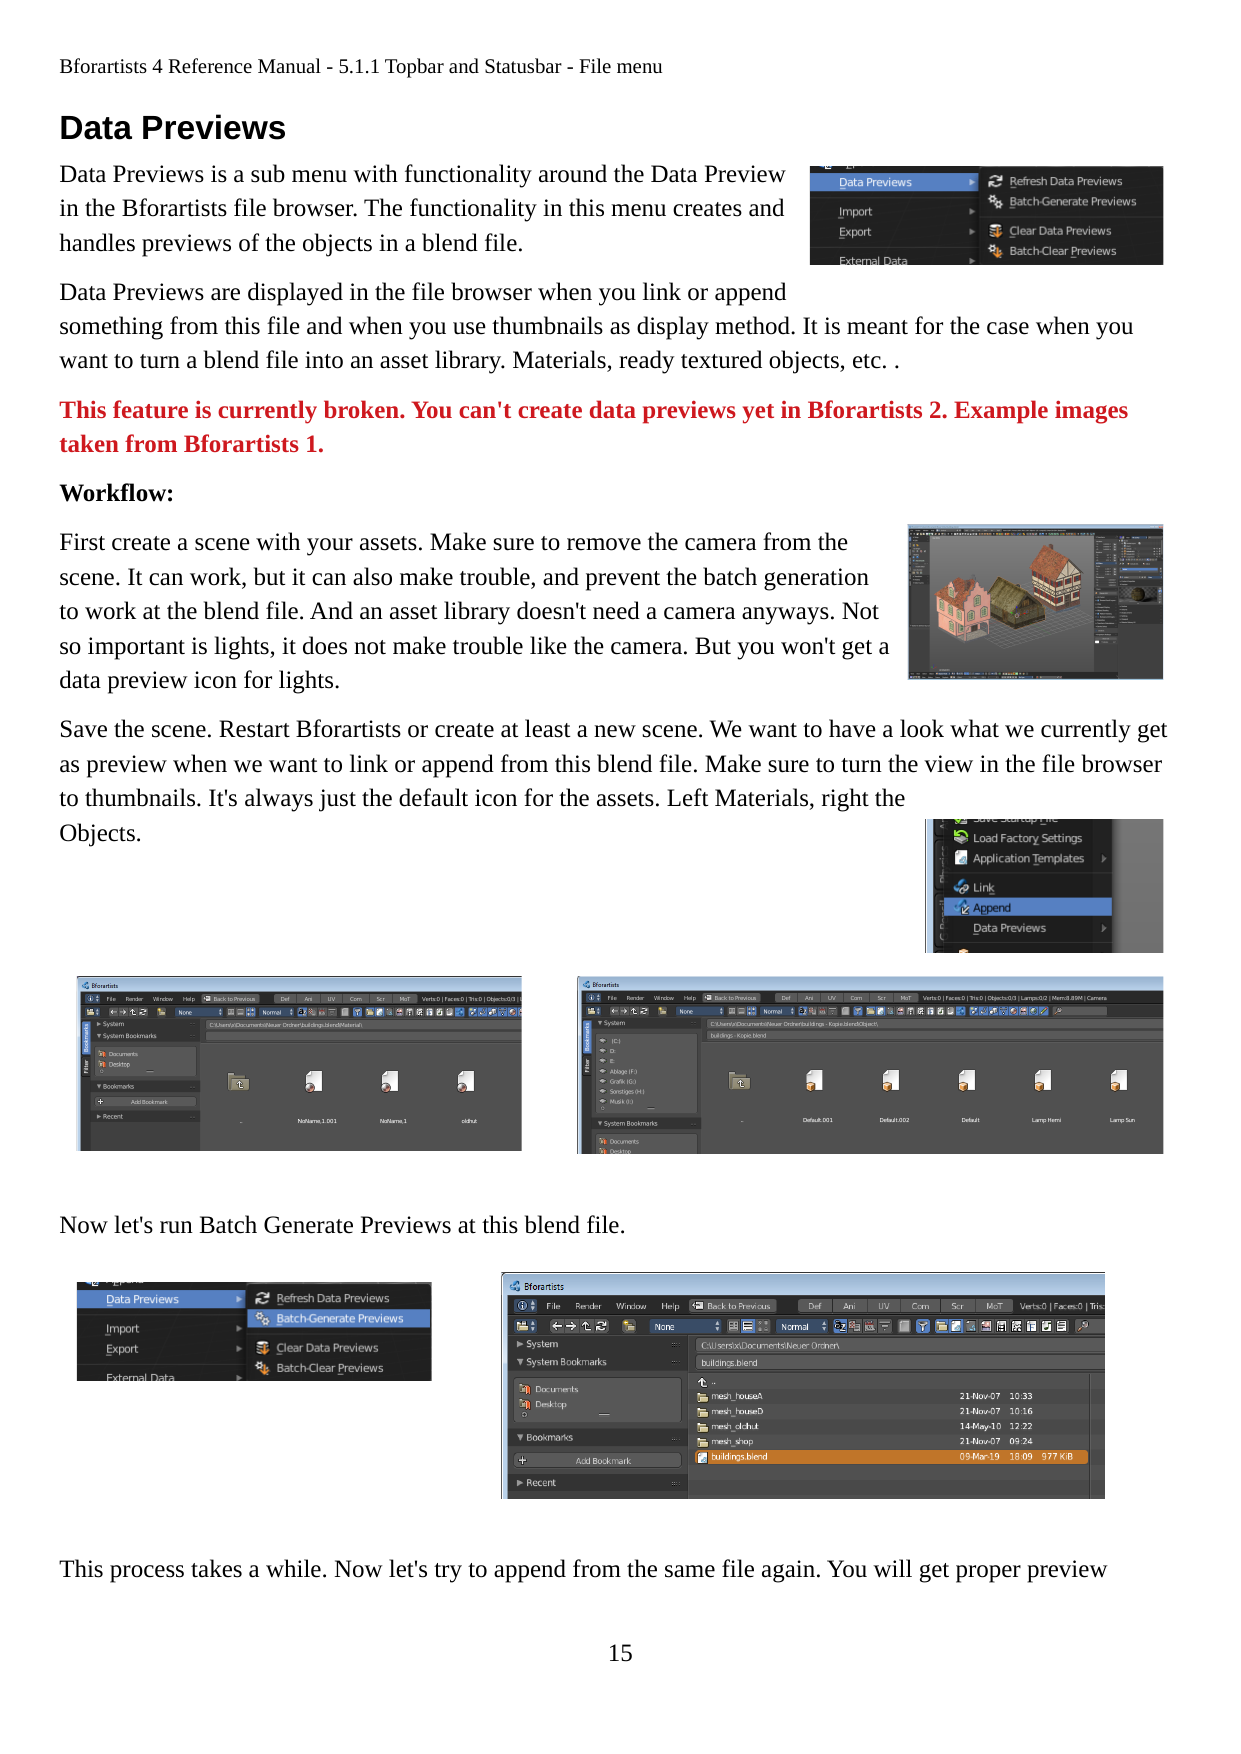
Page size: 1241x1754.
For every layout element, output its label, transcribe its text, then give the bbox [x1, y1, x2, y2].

subtitle Data Previews [59, 107, 1181, 146]
text This process takes a while. Now let's try to append from the same file again. You will get proper preview [59, 1554, 1181, 1582]
picture [907, 524, 1164, 680]
picture [76, 1282, 432, 1381]
text This feature is currently broken. You can't create data previews yet in Bforartists 2. Example images taken from Bforartists 1. [59, 395, 1181, 458]
text Workflow: [59, 478, 1181, 507]
picture [925, 819, 1164, 953]
text First create a scene with your assets. Make sure to remove the camera from the scene. It can work, but it can also make trouble, and prevent the batch generation to work at the blend file. And an asset library doesn't need a camera anyways. Not so important is lights, it does not make trouble like the camera. But you won't get a data preview icon for lights. [59, 527, 1181, 694]
text Data Previews are displayed in the file browser when you link or append something from this file and when you use thumbnails as display method. It is meant for the case when you want to turn a blend file into an asset library. Materials, ready textured objects, etc. . [59, 277, 1181, 374]
text Data Previews is a sub menu with functionality around the Data Preview in the Bforartists file browser. The functionality in this menu creates and handles previews of the objects in a blend file. [59, 159, 1181, 256]
picture [501, 1272, 1105, 1499]
picture [809, 166, 1164, 265]
text Now let's run Batch Generate Previews at this blend file. [59, 1210, 1181, 1239]
text Save the scene. Restart Bforartists or create at least a new scene. We want to have a look what we currently get as preview when we want to link or append from this blend file. Make sure to turn the view in the file browser to thumbnails. It's always just the default icon for the assets. Left Materials, right the Objects. [59, 714, 1181, 846]
picture [577, 976, 1164, 1154]
picture [76, 976, 522, 1151]
